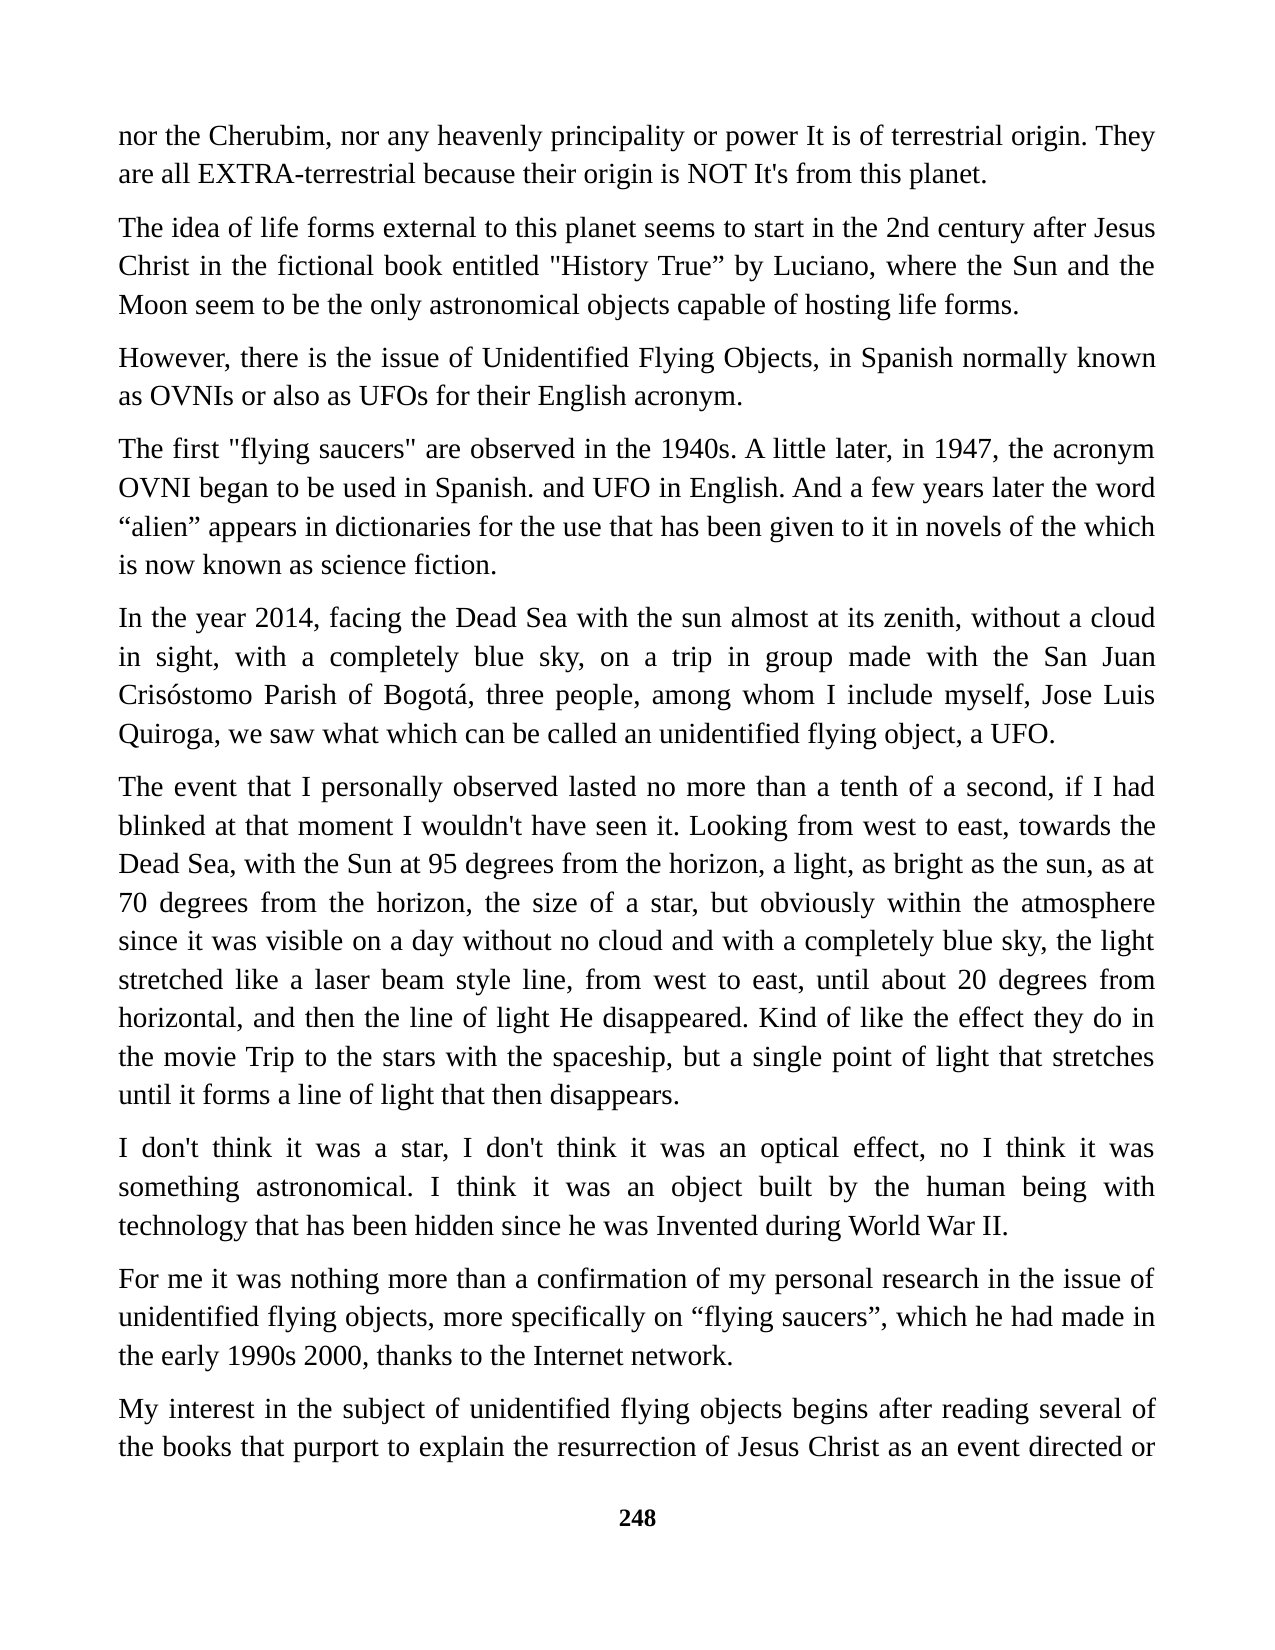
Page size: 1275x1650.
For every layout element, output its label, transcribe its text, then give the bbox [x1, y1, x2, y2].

text In the year 2014, facing the Dead Sea with the sun almost at its zenith, without a cloud in sight, with a completely blue sky, on a trip in group made with the San Juan Crisóstomo Parish of Bogotá, three people, among whom I include myself, Jose Luis Quiroga, we saw what which can be called an unidentified flying object, a UFO. [118, 600, 1157, 749]
text The idea of ​​life forms external to this planet seems to start in the 2nd century after Jesus Christ in the fictional book entitled "History True” by Luciano, where the Sun and the Moon seem to be the only astronomical objects capable of hosting life forms. [118, 210, 1157, 320]
text The event that I personally observed lasted no more than a tenth of a second, if I had blinked at that moment I wouldn't have seen it. Looking from west to east, towards the Dead Sea, with the Sun at 95 degrees from the horizon, a light, as bright as the sun, as at 70 degrees from the horizon, the size of a star, but obviously within the atmosphere since it was visible on a day without no cloud and with a completely blue sky, the light stretched like a laser beam style line, from west to east, until about 20 degrees from horizontal, and then the line of light He disappeared. Kind of like the effect they do in the movie Trip to the stars with the spaceship, but a single point of light that stretches until it forms a line of light that then disappears. [118, 769, 1157, 1111]
text My interest in the subject of unidentified flying objects begins after reading several of the books that purport to explain the resurrection of Jesus Christ as an event directed or [118, 1391, 1157, 1463]
text However, there is the issue of Unidentified Flying Objects, in Spanish normally known as OVNIs or also as UFOs for their English acronym. [118, 340, 1157, 412]
text For me it was nothing more than a confirmation of my personal research in the issue of unidentified flying objects, more specifically on “flying saucers”, which he had made in the early 1990s 2000, thanks to the Internet network. [118, 1261, 1157, 1371]
text I don't think it was a star, I don't think it was an optical effect, no I think it was something astronomical. I think it was an object built by the human being with technology that has been hidden since he was Invented during World War II. [118, 1131, 1157, 1241]
text nor the Cherubim, nor any heavenly principality or power It is of terrestrial origin. They are all EXTRA-terrestrial because their origin is NOT It's from this planet. [118, 118, 1157, 190]
text The first "flying saucers" are observed in the 1940s. A little later, in 1947, the acronym OVNI began to be used in Spanish. and UFO in English. And a few years later the word “alien” appears in dictionaries for the use that has been given to it in novels of the which is now known as science fiction. [118, 432, 1157, 581]
